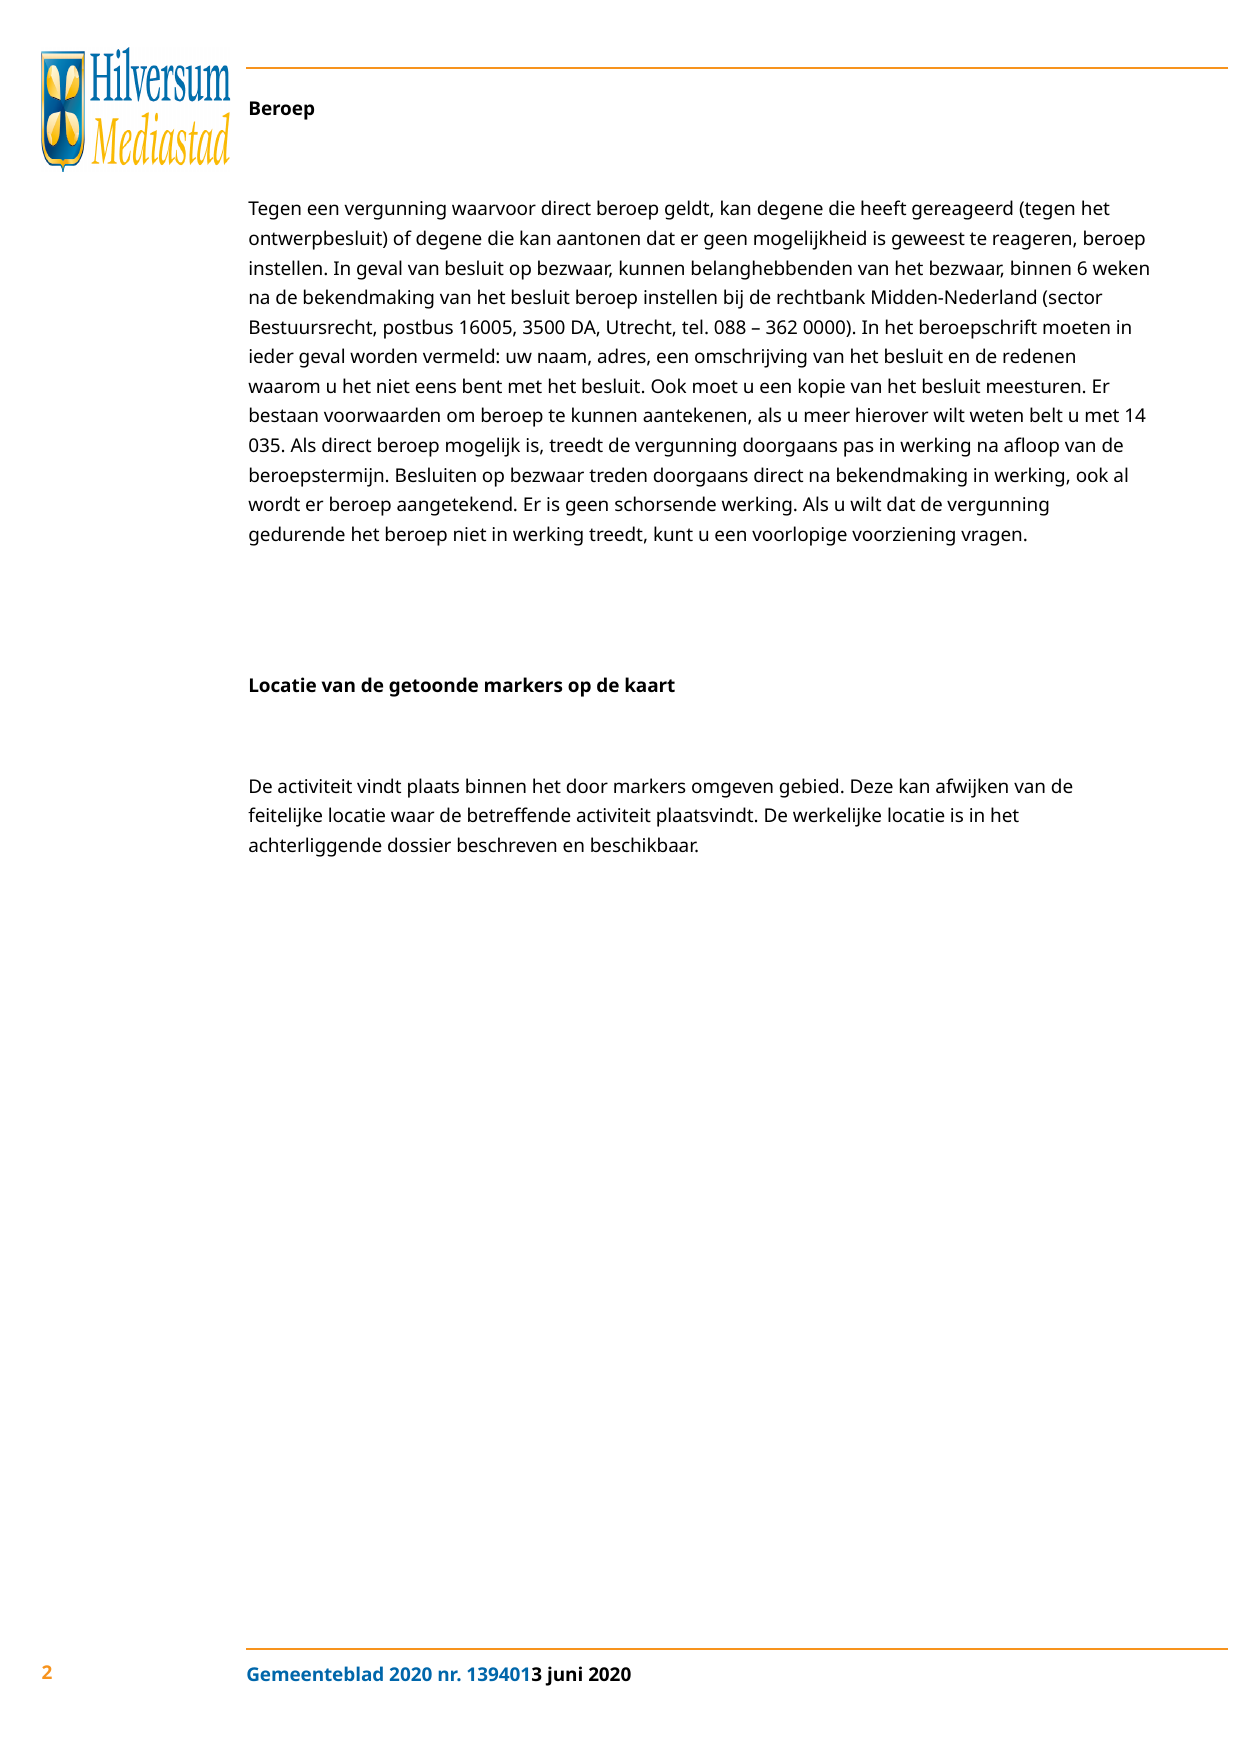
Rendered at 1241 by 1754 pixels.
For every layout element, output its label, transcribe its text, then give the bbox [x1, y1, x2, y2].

picture [41, 47, 231, 172]
text De activiteit vindt plaats binnen het door markers omgeven gebied. Deze kan afwijken van de feitelijke locatie waar de betreffende activiteit plaatsvindt. De werkelijke locatie is in het achterliggende dossier beschreven en beschikbaar. [248, 773, 1152, 858]
text Locatie van de getoonde markers op de kaart [248, 672, 1152, 698]
text Tegen een vergunning waarvoor direct beroep geldt, kan degene die heeft gereageerd (tegen het ontwerpbesluit) of degene die kan aantonen dat er geen mogelijkheid is geweest te reageren, beroep instellen. In geval van besluit op bezwaar, kunnen belanghebbenden van het bezwaar, binnen 6 weken na de bekendmaking van het besluit beroep instellen bij de rechtbank Midden-Nederland (sector Bestuursrecht, postbus 16005, 3500 DA, Utrecht, tel. 088 – 362 0000). In het beroepschrift moeten in ieder geval worden vermeld: uw naam, adres, een omschrijving van het besluit en de redenen waarom u het niet eens bent met het besluit. Ook moet u een kopie van het besluit meesturen. Er bestaan voorwaarden om beroep te kunnen aantekenen, als u meer hierover wilt weten belt u met 14 035. Als direct beroep mogelijk is, treedt de vergunning doorgaans pas in werking na afloop van de beroepstermijn. Besluiten op bezwaar treden doorgaans direct na bekendmaking in werking, ook al wordt er beroep aangetekend. Er is geen schorsende werking. Als u wilt dat de vergunning gedurende het beroep niet in werking treedt, kunt u een voorlopige voorziening vragen. [248, 196, 1152, 547]
text Beroep [248, 95, 1152, 121]
